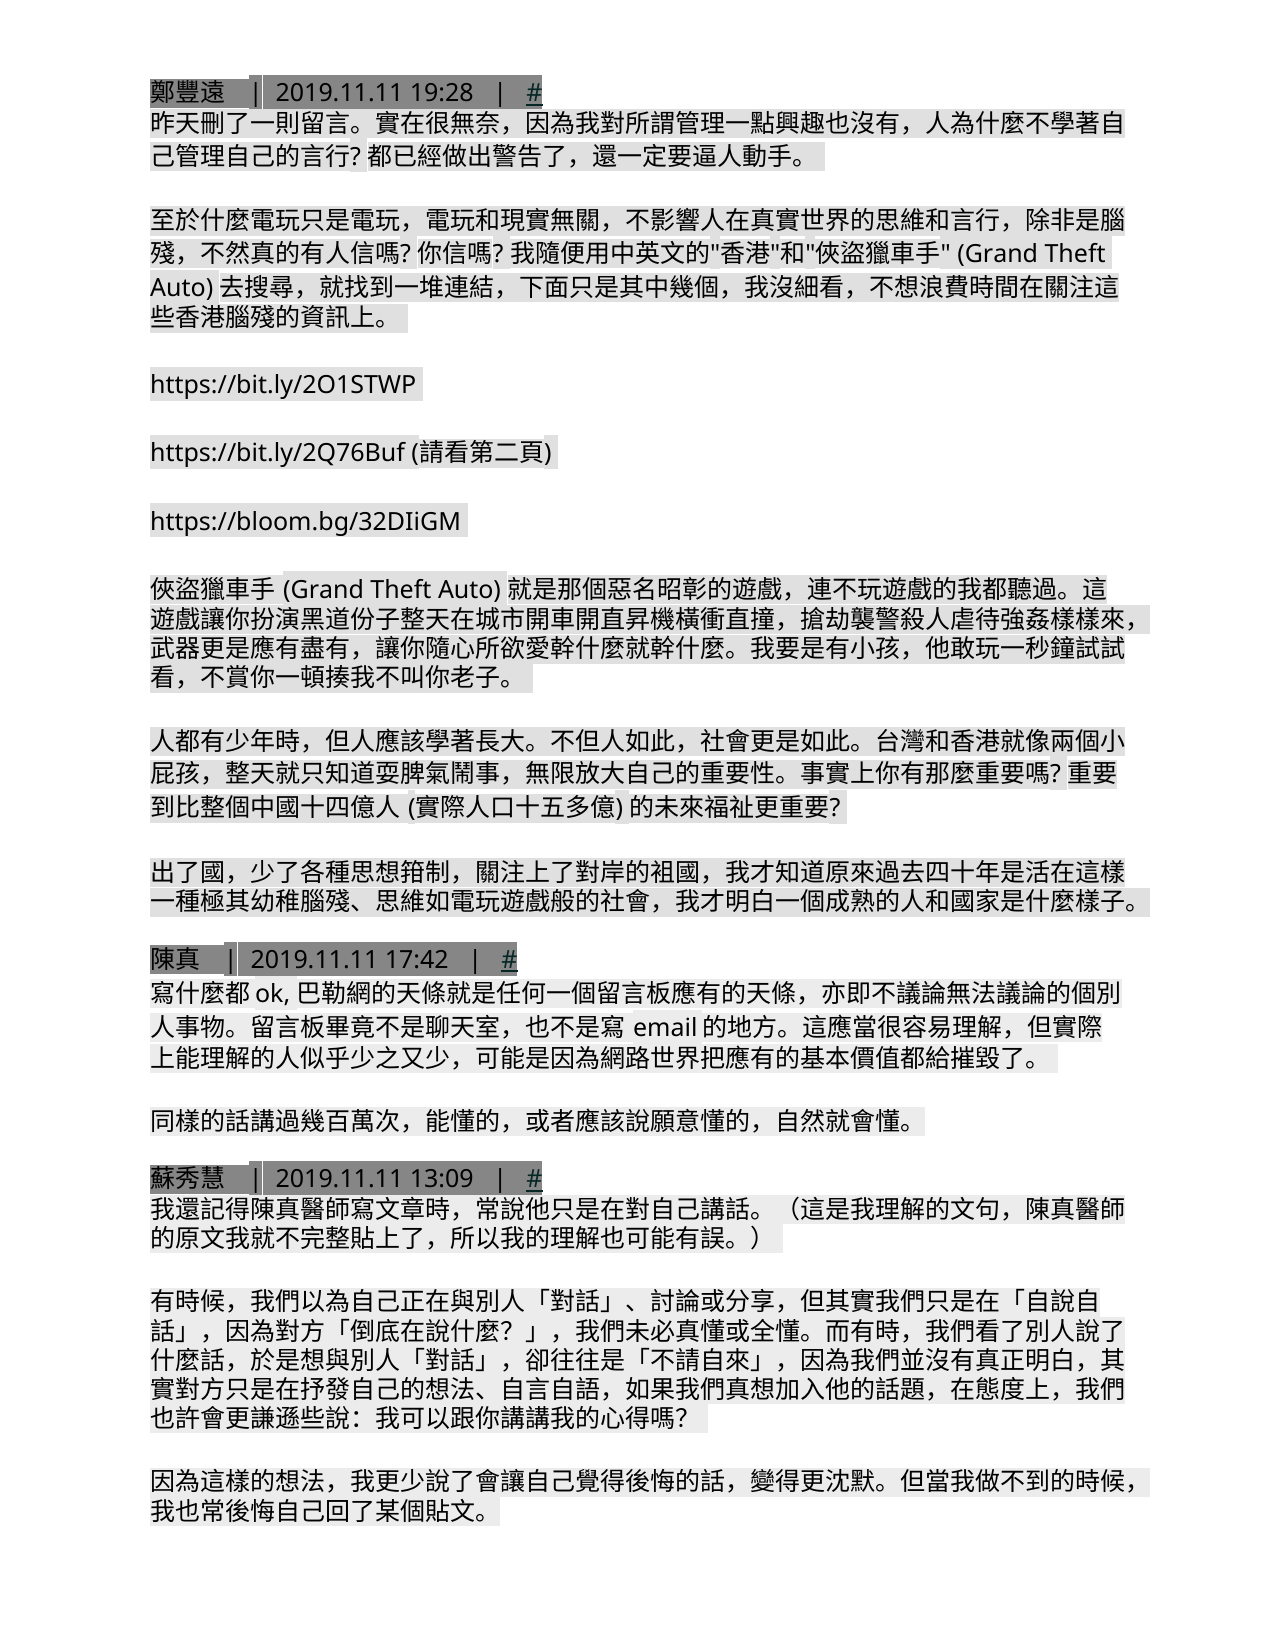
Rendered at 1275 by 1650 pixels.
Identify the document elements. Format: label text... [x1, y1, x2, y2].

text 鄭豐遠 | 2019.11.11 19:28 | # [150, 75, 1125, 109]
text 陳真 | 2019.11.11 17:42 | # [150, 942, 1125, 976]
text 蘇秀慧 | 2019.11.11 13:09 | # [150, 1161, 1125, 1195]
text 寫什麼都ok, 巴勒網的天條就是任何一個留言板應有的天條，亦即不議論無法議論的個別人事物。留言板畢竟不是聊天室，也不是寫 email的地方。這應當很容易理解，但實際上能理解的人似乎少之又少，可能是因為網路世界把應有的基本價值都給摧毀了。 同樣的話講過幾百萬次，能懂的，或者應該說願意懂的，自然就會懂。 [150, 976, 1125, 1136]
text 昨天刪了一則留言。實在很無奈，因為我對所謂管理一點興趣也沒有，人為什麼不學著自己管理自己的言行? 都已經做出警告了，還一定要逼人動手。 至於什麼電玩只是電玩，電玩和現實無關，不影響人在真實世界的思維和言行，除非是腦殘，不然真的有人信嗎? 你信嗎? 我隨便用中英文的"香港"和"俠盜獵車手" (Grand Theft Auto) 去搜尋，就找到一堆連結，下面只是其中幾個，我沒細看，不想浪費時間在關注這些香港腦殘的資訊上。 https://bit.ly/2O1STWP https://bit.ly/2Q76Buf (請看第二頁) https://bloom.bg/32DIiGM 俠盜獵車手 (Grand Theft Auto) 就是那個惡名昭彰的遊戲，連不玩遊戲的我都聽過。這遊戲讓你扮演黑道份子整天在城市開車開直昇機橫衝直撞，搶劫襲警殺人虐待強姦樣樣來，武器更是應有盡有，讓你隨心所欲愛幹什麼就幹什麼。我要是有小孩，他敢玩一秒鐘試試看，不賞你一頓揍我不叫你老子。 人都有少年時，但人應該學著長大。不但人如此，社會更是如此。台灣和香港就像兩個小屁孩，整天就只知道耍脾氣鬧事，無限放大自己的重要性。事實上你有那麼重要嗎? 重要到比整個中國十四億人 (實際人口十五多億) 的未來福祉更重要? 出了國，少了各種思想箝制，關注上了對岸的袓國，我才知道原來過去四十年是活在這樣一種極其幼稚腦殘、思維如電玩遊戲般的社會，我才明白一個成熟的人和國家是什麼樣子。 [150, 109, 1125, 917]
text 我還記得陳真醫師寫文章時，常說他只是在對自己講話。（這是我理解的文句，陳真醫師的原文我就不完整貼上了，所以我的理解也可能有誤。） 有時候，我們以為自己正在與別人「對話」、討論或分享，但其實我們只是在「自說自話」，因為對方「倒底在說什麼？」，我們未必真懂或全懂。而有時，我們看了別人說了什麼話，於是想與別人「對話」，卻往往是「不請自來」，因為我們並沒有真正明白，其實對方只是在抒發自己的想法、自言自語，如果我們真想加入他的話題，在態度上，我們也許會更謙遜些說：我可以跟你講講我的心得嗎？ 因為這樣的想法，我更少說了會讓自己覺得後悔的話，變得更沈默。但當我做不到的時候，我也常後悔自己回了某個貼文。 [150, 1195, 1125, 1526]
